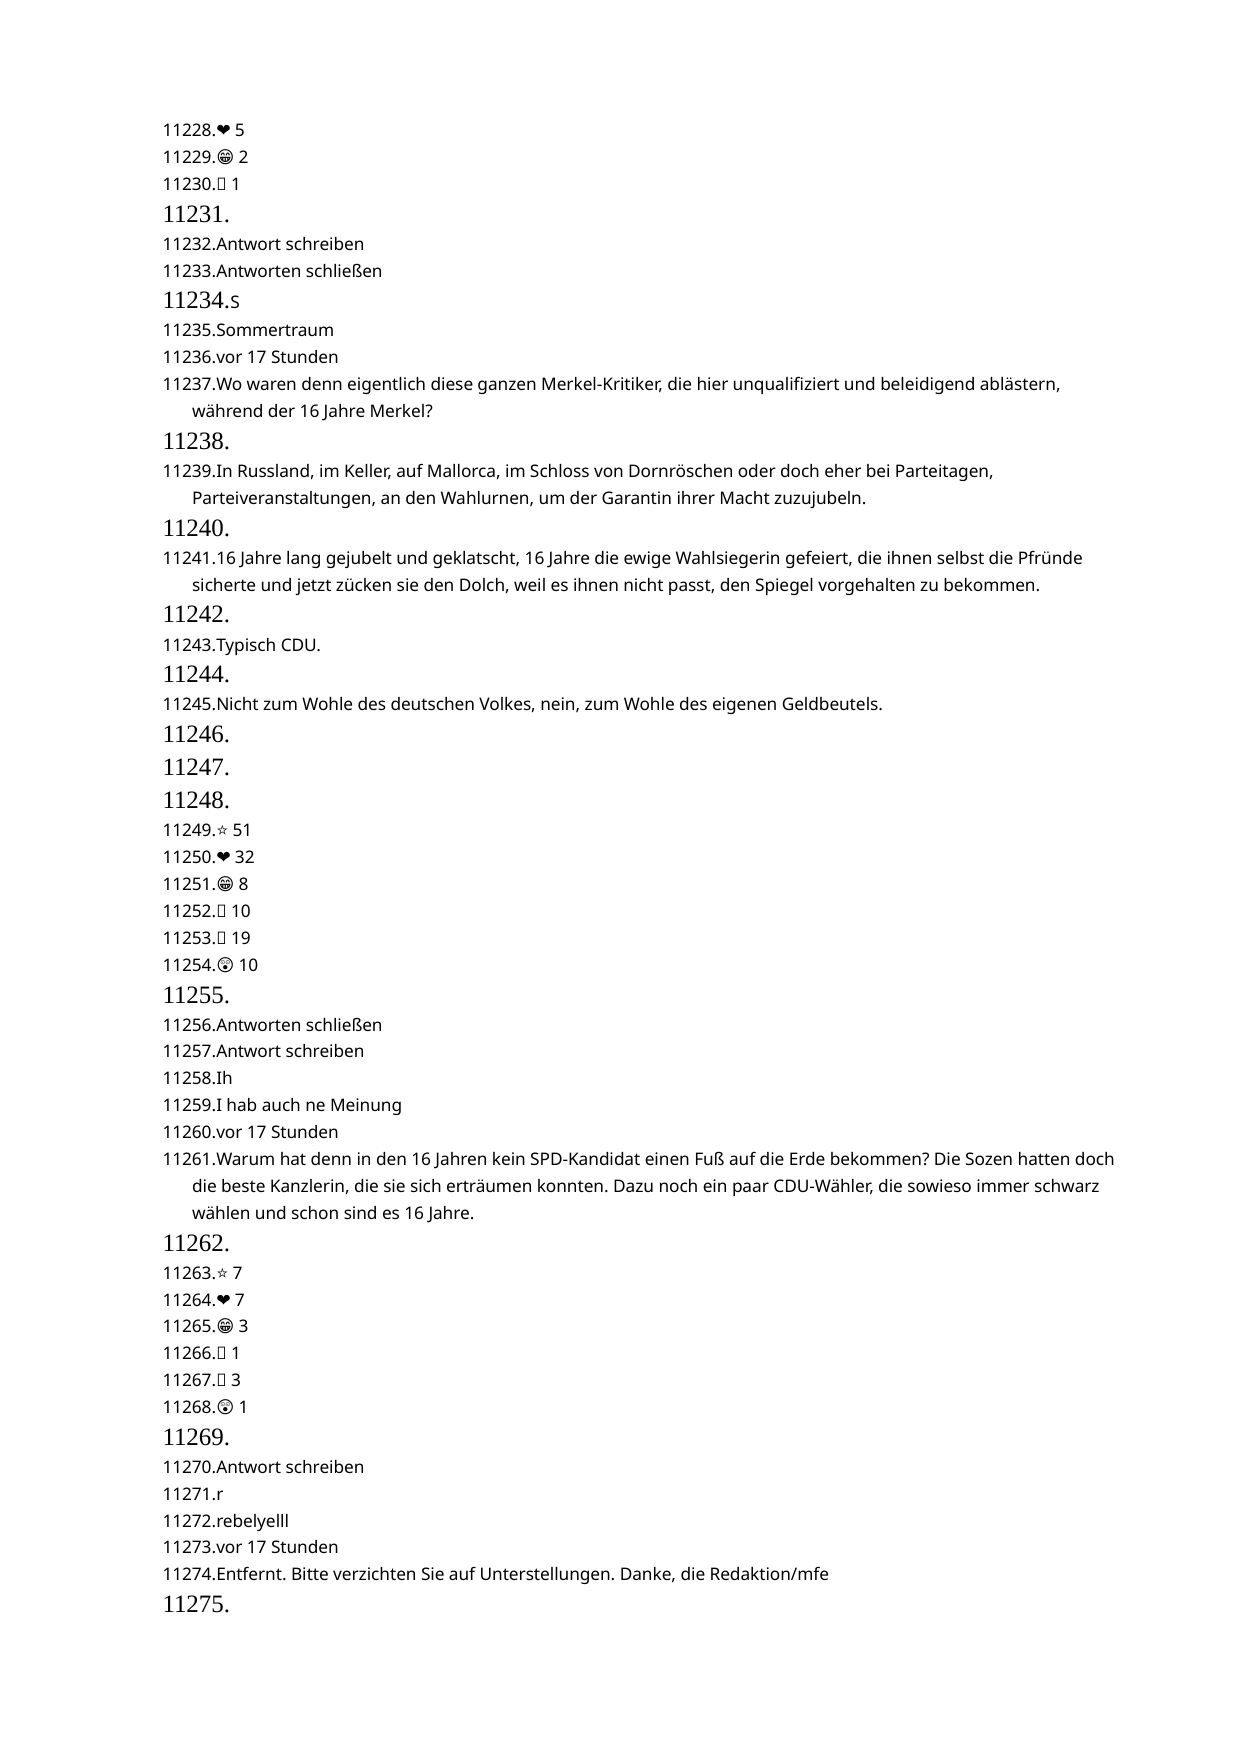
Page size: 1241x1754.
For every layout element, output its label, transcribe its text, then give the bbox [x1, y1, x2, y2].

list Warum hat denn in den 16 Jahren kein SPD-Kandidat einen Fuß auf die Erde bekommen? Die Sozen hatten doch die beste Kanzlerin, die sie sich erträumen konnten. Dazu noch ein paar CDU-Wähler, die sowieso immer schwarz wählen und schon sind es 16 Jahre. [162, 1147, 1122, 1224]
list vor 17 Stunden [162, 1536, 1122, 1559]
list Sommertraum [162, 318, 1122, 342]
list Wo waren denn eigentlich diese ganzen Merkel-Kritiker, die hier unqualifiziert und beleidigend ablästern, während der 16 Jahre Merkel? [162, 372, 1122, 423]
list vor 17 Stunden [162, 1120, 1122, 1144]
list I hab auch ne Meinung [162, 1093, 1122, 1117]
list 🙁 1 [162, 1341, 1122, 1365]
list 🙁 10 [162, 899, 1122, 922]
list 🤨 1 [162, 172, 1122, 195]
list Antwort schreiben [162, 232, 1122, 255]
list r [162, 1482, 1122, 1505]
list 🤨 19 [162, 926, 1122, 949]
list 😁 8 [162, 872, 1122, 896]
list Typisch CDU. [162, 633, 1122, 656]
list 😁 3 [162, 1314, 1122, 1338]
list ❤️ 32 [162, 845, 1122, 869]
list 🤨 3 [162, 1368, 1122, 1392]
list ⭐️ 7 [162, 1261, 1122, 1284]
list vor 17 Stunden [162, 345, 1122, 369]
list 😲 1 [162, 1395, 1122, 1418]
list Ih [162, 1066, 1122, 1090]
list ❤️ 7 [162, 1288, 1122, 1311]
list 😲 10 [162, 953, 1122, 976]
list Nicht zum Wohle des deutschen Volkes, nein, zum Wohle des eigenen Geldbeutels. [162, 692, 1122, 716]
list ⭐️ 51 [162, 818, 1122, 842]
list Antworten schließen [162, 259, 1122, 282]
list 😁 2 [162, 145, 1122, 168]
list ❤️ 5 [162, 118, 1122, 142]
list Entfernt. Bitte verzichten Sie auf Unterstellungen. Danke, die Redaktion/mfe [162, 1562, 1122, 1586]
list Antwort schreiben [162, 1039, 1122, 1063]
list S [162, 286, 1122, 314]
list Antworten schließen [162, 1013, 1122, 1036]
list In Russland, im Keller, auf Mallorca, im Schloss von Dornröschen oder doch eher bei Parteitagen, Parteiveranstaltungen, an den Wahlurnen, um der Garantin ihrer Macht zuzujubeln. [162, 459, 1122, 509]
list rebelyelll [162, 1509, 1122, 1532]
list 16 Jahre lang gejubelt und geklatscht, 16 Jahre die ewige Wahlsiegerin gefeiert, die ihnen selbst die Pfründe sicherte und jetzt zücken sie den Dolch, weil es ihnen nicht passt, den Spiegel vorgehalten zu bekommen. [162, 546, 1122, 596]
list Antwort schreiben [162, 1455, 1122, 1478]
